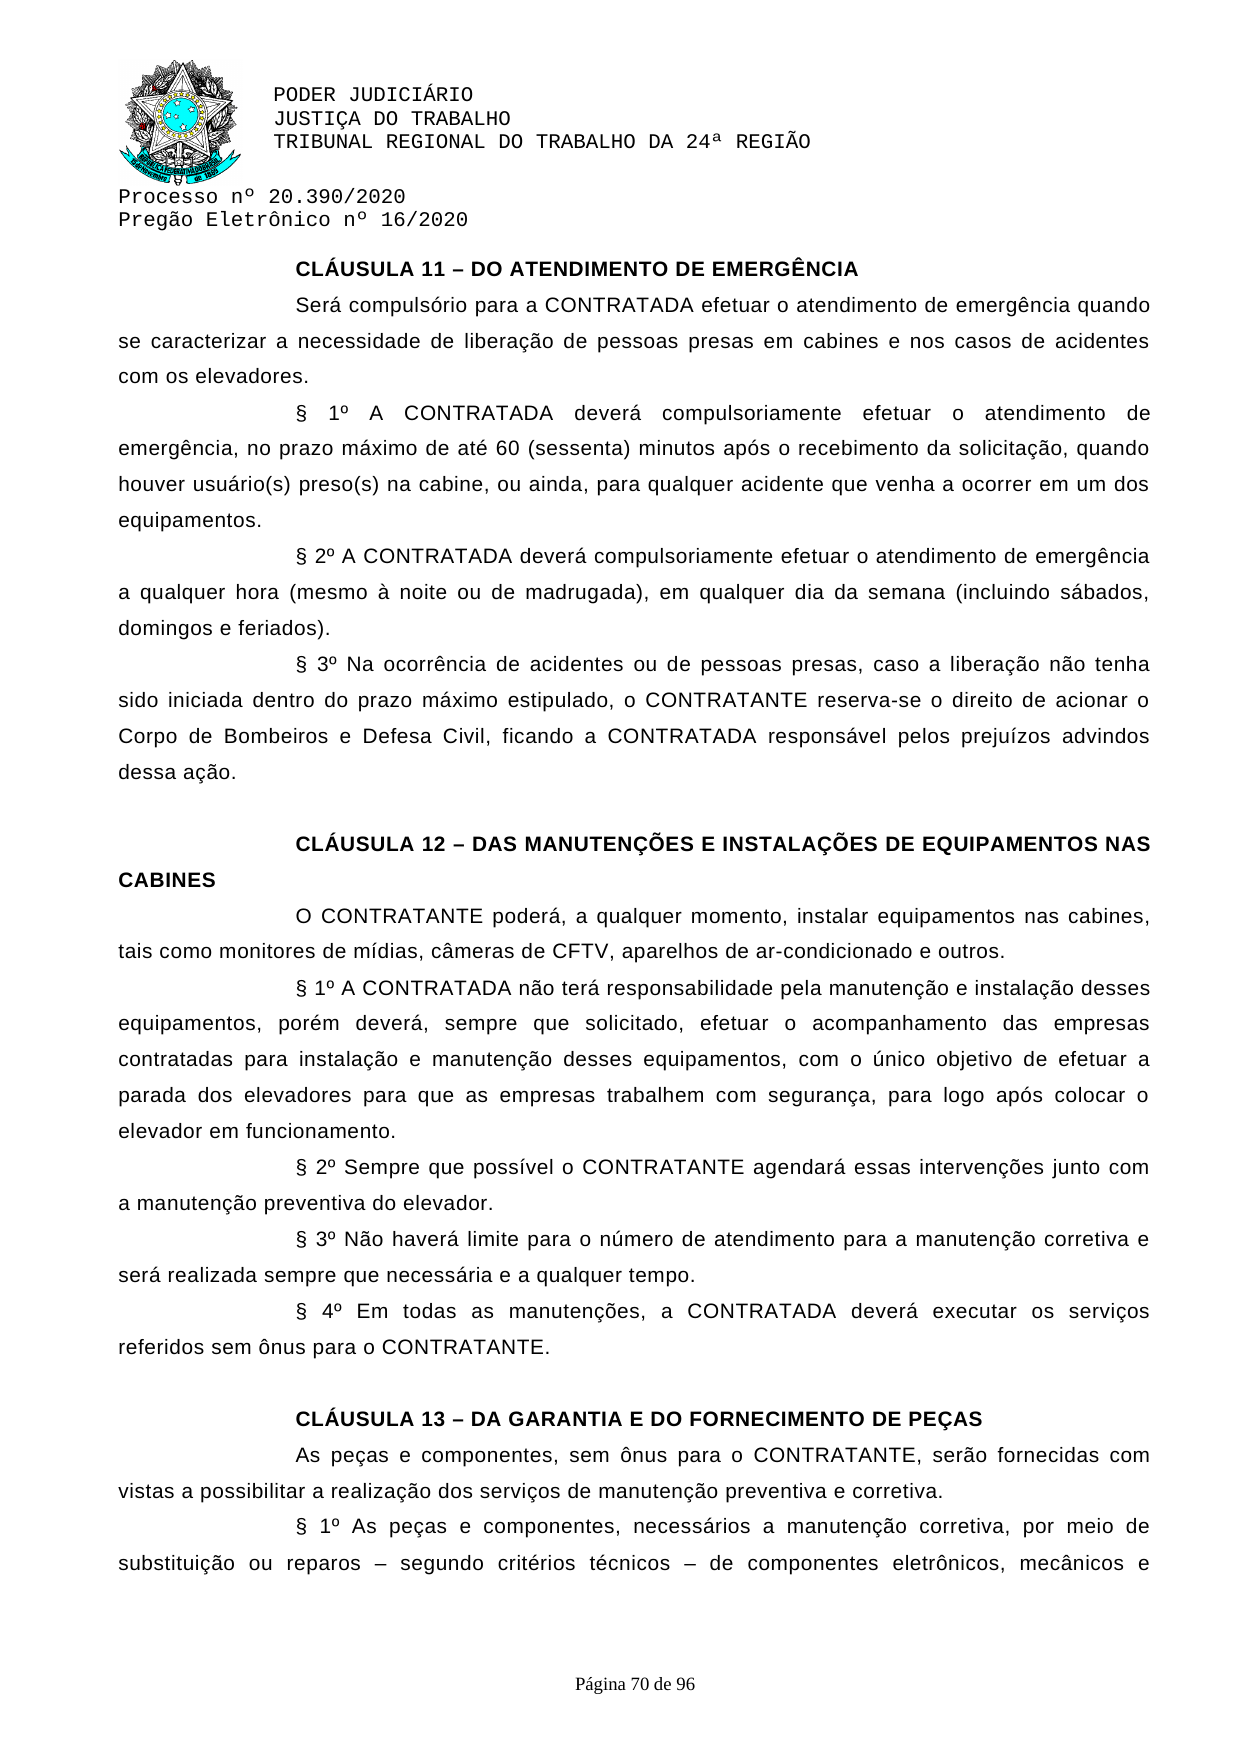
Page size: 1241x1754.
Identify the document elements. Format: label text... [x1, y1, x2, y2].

text § 1º A CONTRATADA não terá responsabilidade pela manutenção e instalação desses equipamentos, porém deverá, sempre que solicitado, efetuar o acompanhamento das empresas contratadas para instalação e manutenção desses equipamentos, com o único objetivo de efetuar a parada dos elevadores para que as empresas trabalhem com segurança, para logo após colocar o elevador em funcionamento. [118, 975, 1152, 1143]
text Será compulsório para a CONTRATADA efetuar o atendimento de emergência quando se caracterizar a necessidade de liberação de pessoas presas em cabines e nos casos de acidentes com os elevadores. [118, 292, 1152, 388]
text § 3º Na ocorrência de acidentes ou de pessoas presas, caso a liberação não tenha sido iniciada dentro do prazo máximo estipulado, o CONTRATANTE reserva-se o direito de acionar o Corpo de Bombeiros e Defesa Civil, ficando a CONTRATADA responsável pelos prejuízos advindos dessa ação. [118, 652, 1152, 784]
text § 3º Não haverá limite para o número de atendimento para a manutenção corretiva e será realizada sempre que necessária e a qualquer tempo. [118, 1227, 1152, 1287]
text CLÁUSULA 11 – DO ATENDIMENTO DE EMERGÊNCIA [118, 257, 1152, 281]
text § 4º Em todas as manutenções, a CONTRATADA deverá executar os serviços referidos sem ônus para o CONTRATANTE. [118, 1299, 1152, 1359]
text § 2º Sempre que possível o CONTRATANTE agendará essas intervenções junto com a manutenção preventiva do elevador. [118, 1155, 1152, 1215]
text CLÁUSULA 12 – DAS MANUTENÇÕES E INSTALAÇÕES DE EQUIPAMENTOS NAS CABINES [118, 832, 1152, 891]
text § 1º As peças e componentes, necessários a manutenção corretiva, por meio de substituição ou reparos – segundo critérios técnicos – de componentes eletrônicos, mecânicos e [118, 1514, 1152, 1574]
text As peças e componentes, sem ônus para o CONTRATANTE, serão fornecidas com vistas a possibilitar a realização dos serviços de manutenção preventiva e corretiva. [118, 1442, 1152, 1502]
picture [118, 59, 243, 186]
text CLÁUSULA 13 – DA GARANTIA E DO FORNECIMENTO DE PEÇAS [118, 1407, 1152, 1431]
text § 1º A CONTRATADA deverá compulsoriamente efetuar o atendimento de emergência, no prazo máximo de até 60 (sessenta) minutos após o recebimento da solicitação, quando houver usuário(s) preso(s) na cabine, ou ainda, para qualquer acidente que venha a ocorrer em um dos equipamentos. [118, 400, 1152, 532]
text § 2º A CONTRATADA deverá compulsoriamente efetuar o atendimento de emergência a qualquer hora (mesmo à noite ou de madrugada), em qualquer dia da semana (incluindo sábados, domingos e feriados). [118, 544, 1152, 640]
text O CONTRATANTE poderá, a qualquer momento, instalar equipamentos nas cabines, tais como monitores de mídias, câmeras de CFTV, aparelhos de ar-condicionado e outros. [118, 903, 1152, 963]
